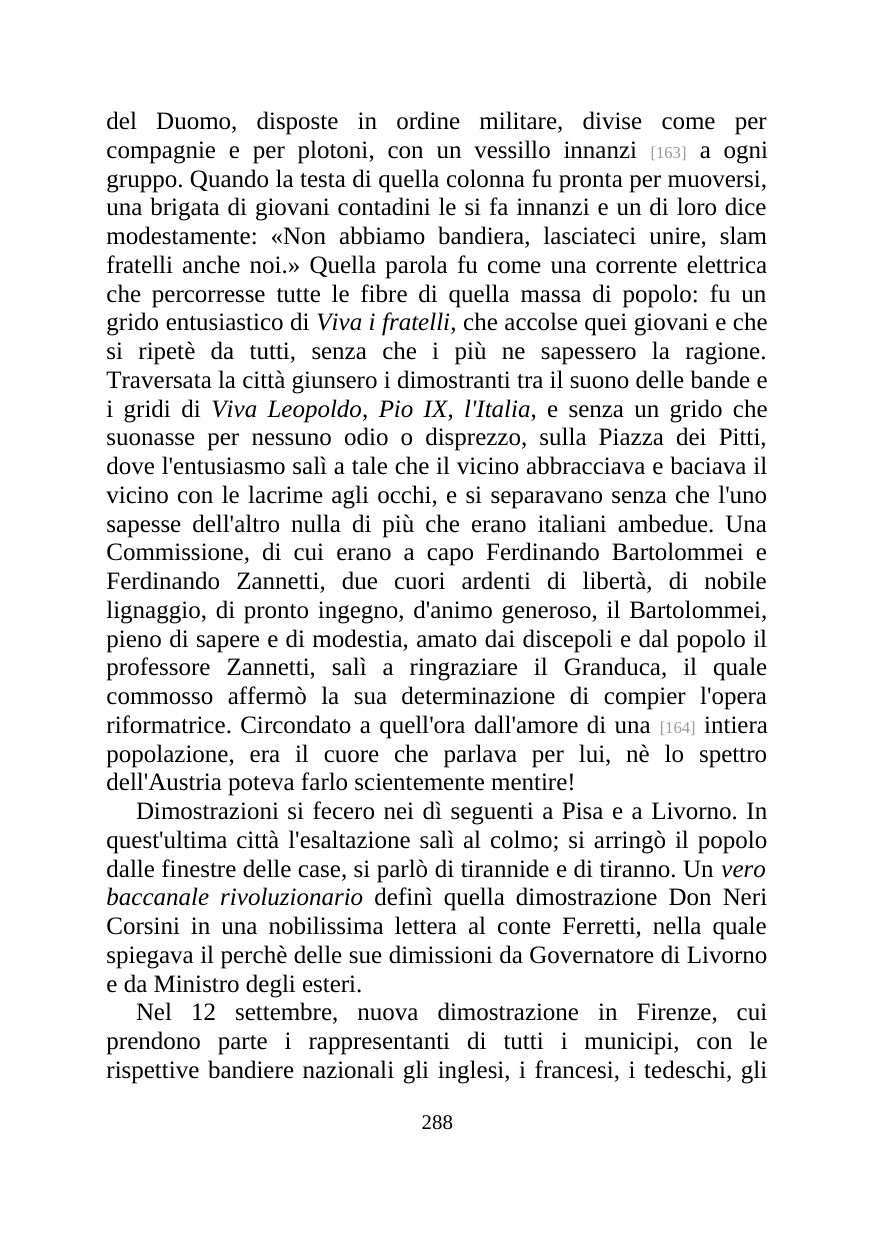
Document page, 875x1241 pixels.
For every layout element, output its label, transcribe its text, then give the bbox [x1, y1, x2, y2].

text del Duomo, disposte in ordine militare, divise come per compagnie e per plotoni, con un vessillo innanzi [163] a ogni gruppo. Quando la testa di quella colonna fu pronta per muoversi, una brigata di giovani contadini le si fa innanzi e un di loro dice modestamente: «Non abbiamo bandiera, lasciateci unire, slam fratelli anche noi.» Quella parola fu come una corrente elettrica che percorresse tutte le fibre di quella massa di popolo: fu un grido entusiastico di Viva i fratelli, che accolse quei giovani e che si ripetè da tutti, senza che i più ne sapessero la ragione. Traversata la città giunsero i dimostranti tra il suono delle bande e i gridi di Viva Leopoldo, Pio IX, l'Italia, e senza un grido che suonasse per nessuno odio o disprezzo, sulla Piazza dei Pitti, dove l'entusiasmo salì a tale che il vicino abbracciava e baciava il vicino con le lacrime agli occhi, e si separavano senza che l'uno sapesse dell'altro nulla di più che erano italiani ambedue. Una Commissione, di cui erano a capo Ferdinando Bartolommei e Ferdinando Zannetti, due cuori ardenti di libertà, di nobile lignaggio, di pronto ingegno, d'animo generoso, il Bartolommei, pieno di sapere e di modestia, amato dai discepoli e dal popolo il professore Zannetti, salì a ringraziare il Granduca, il quale commosso affermò la sua determinazione di compier l'opera riformatrice. Circondato a quell'ora dall'amore di una [164] intiera popolazione, era il cuore che parlava per lui, nè lo spettro dell'Austria poteva farlo scientemente mentire! [106, 106, 768, 796]
text Nel 12 settembre, nuova dimostrazione in Firenze, cui prendono parte i rappresentanti di tutti i municipi, con le rispettive bandiere nazionali gli inglesi, i francesi, i tedeschi, gli [106, 997, 768, 1084]
text Dimostrazioni si fecero nei dì seguenti a Pisa e a Livorno. In quest'ultima città l'esaltazione salì al colmo; si arringò il popolo dalle finestre delle case, si parlò di tirannide e di tiranno. Un vero baccanale rivoluzionario definì quella dimostrazione Don Neri Corsini in una nobilissima lettera al conte Ferretti, nella quale spiegava il perchè delle sue dimissioni da Governatore di Livorno e da Ministro degli esteri. [106, 796, 768, 997]
